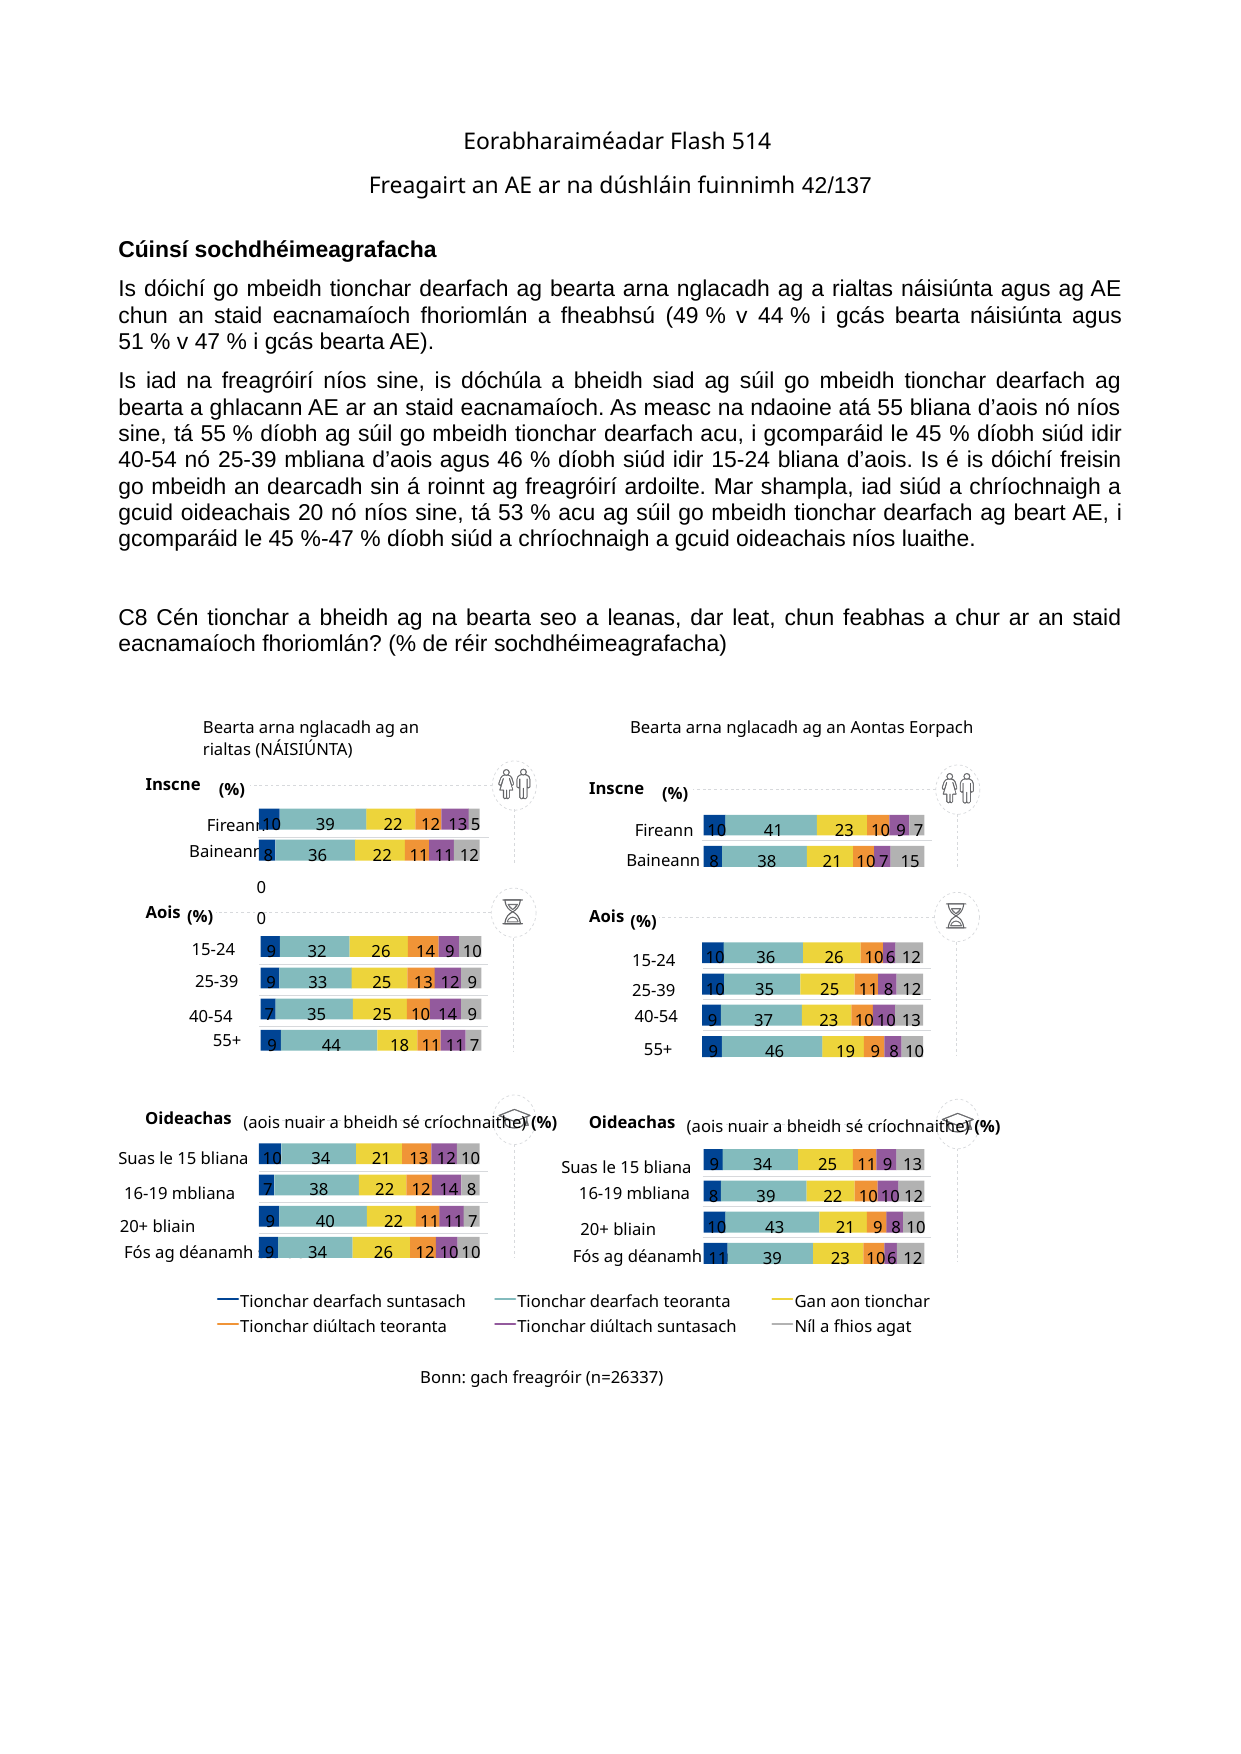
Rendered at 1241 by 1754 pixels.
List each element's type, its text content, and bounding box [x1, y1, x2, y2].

text C8 Cén tionchar a bheidh ag na bearta seo a leanas, dar leat, chun feabhas a chur ar an staid eacnamaíoch fhoriomlán? (% de réir sochdhéimeagrafacha) [118, 604, 1122, 657]
text Is iad na freagróirí níos sine, is dóchúla a bheidh siad ag súil go mbeidh tionchar dearfach ag bearta a ghlacann AE ar an staid eacnamaíoch. As measc na ndaoine atá 55 bliana d’aois nó níos sine, tá 55 % díobh ag súil go mbeidh tionchar dearfach acu, i gcomparáid le 45 % díobh siúd idir 40-54 nó 25-39 mbliana d’aois agus 46 % díobh siúd idir 15-24 bliana d’aois. Is é is dóichí freisin go mbeidh an dearcadh sin á roinnt ag freagróirí ardoilte. Mar shampla, iad siúd a chríochnaigh a gcuid oideachais 20 nó níos sine, tá 53 % acu ag súil go mbeidh tionchar dearfach ag beart AE, i gcomparáid le 45 %-47 % díobh siúd a chríochnaigh a gcuid oideachais níos luaithe. [118, 367, 1122, 552]
text Cúinsí sochdhéimeagrafacha [118, 236, 1122, 262]
text Is dóichí go mbeidh tionchar dearfach ag bearta arna nglacadh ag a rialtas náisiúnta agus ag AE chun an staid eacnamaíoch fhoriomlán a fheabhsú (49 % v 44 % i gcás bearta náisiúnta agus 51 % v 47 % i gcás bearta AE). [118, 275, 1122, 354]
